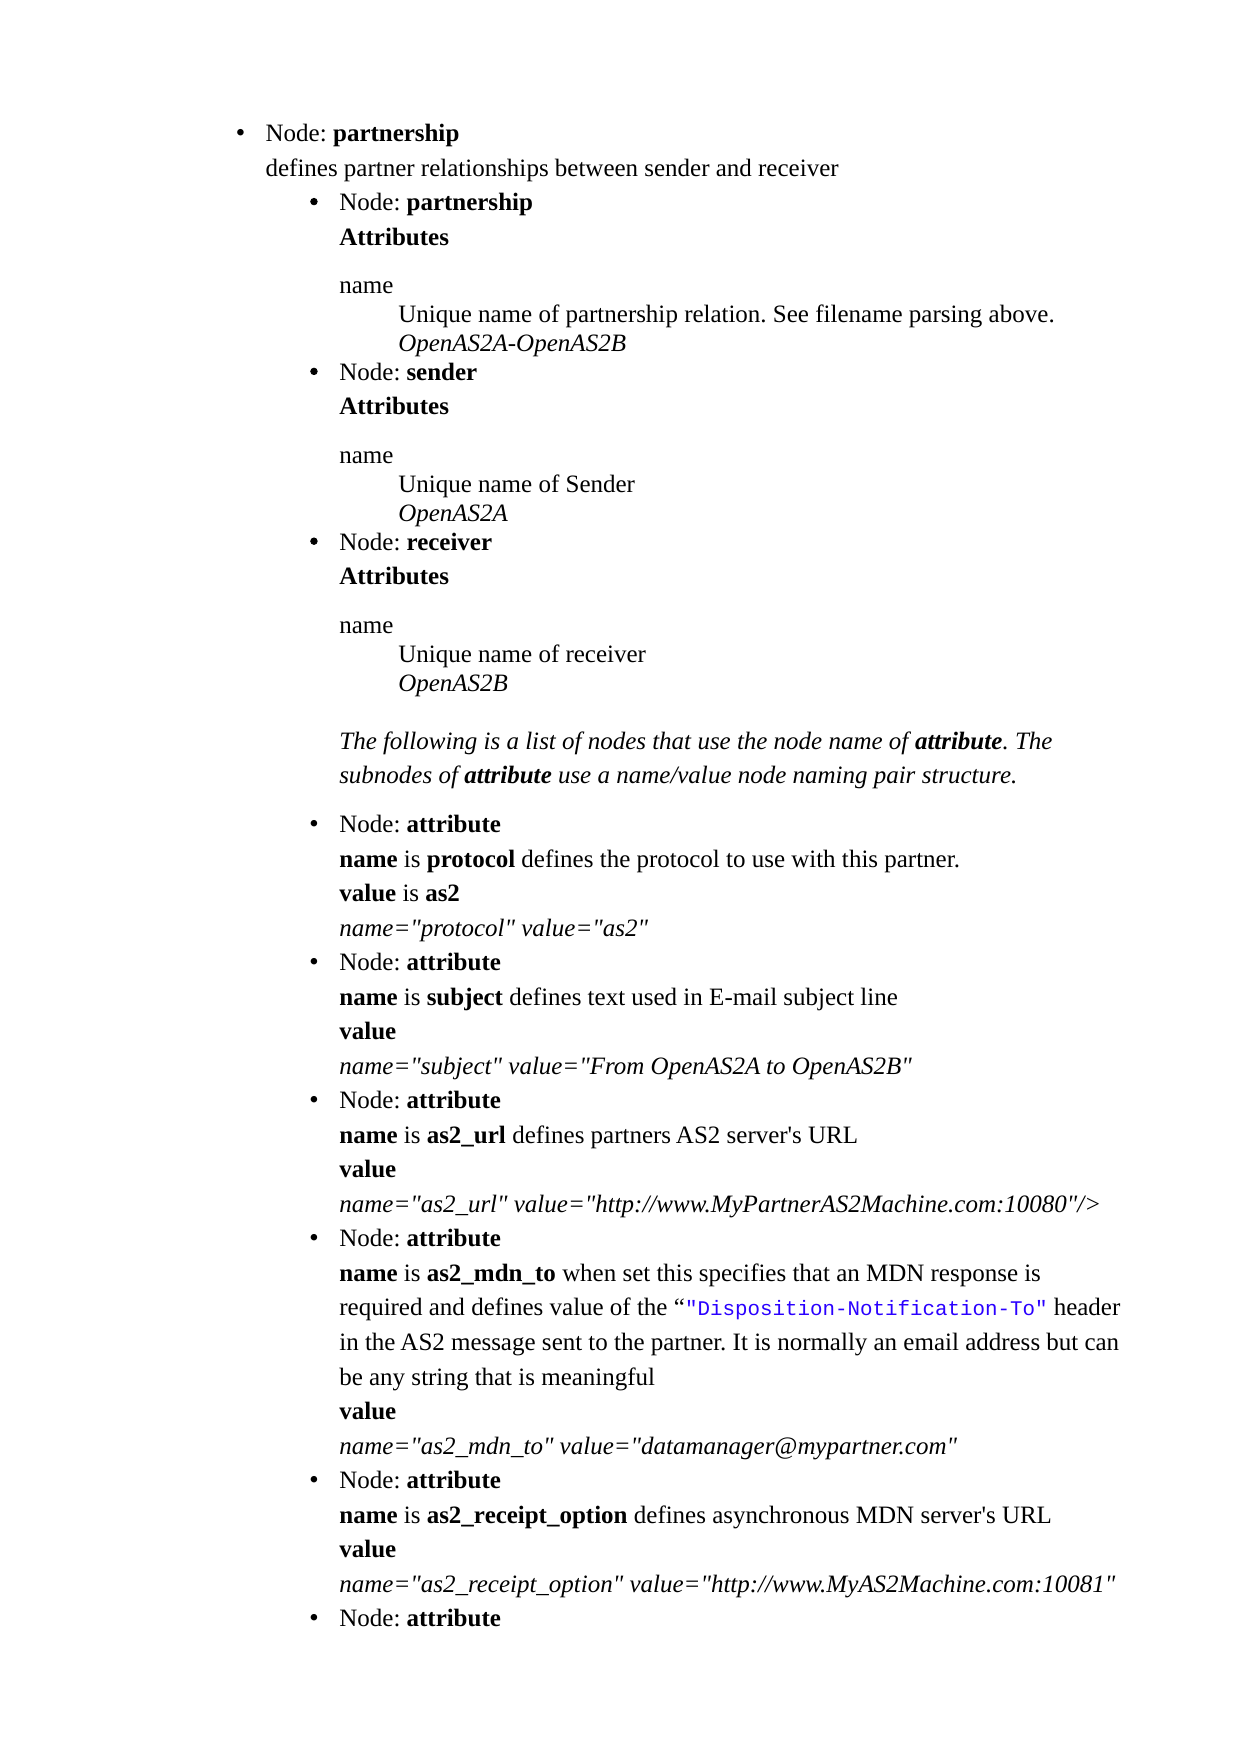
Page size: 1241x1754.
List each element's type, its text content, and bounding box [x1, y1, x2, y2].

list Node: receiver Attributes [309, 527, 1122, 590]
list Unique name of Sender OpenAS2A [369, 469, 1122, 527]
subtitle name [309, 440, 1122, 469]
subtitle name [309, 271, 1122, 299]
list Unique name of receiver OpenAS2B [369, 639, 1122, 696]
list Node: attribute name is as2_receipt_option defines asynchronous MDN server's URL value name="as2_receipt_option" value="http://www.MyAS2Machine.com:10081" [309, 1465, 1122, 1598]
list The following is a list of nodes that use the node name of attribute. The subnodes of attribute use a name/value node naming pair structure. [309, 726, 1122, 789]
list Node: attribute [309, 1603, 1122, 1632]
list Node: attribute name is as2_mdn_to when set this specifies that an MDN response is required and defines value of the “"Disposition-Notification-To" header in the AS2 message sent to the partner. It is normally an email address but can be any string that is meaningful value name="as2_mdn_to" value="datamanager@mypartner.com" [309, 1223, 1122, 1460]
list Node: attribute name is subject defines text used in E-mail subject line value name="subject" value="From OpenAS2A to OpenAS2B" [309, 947, 1122, 1079]
list Node: partnership defines partner relationships between sender and receiver [236, 118, 1122, 181]
list Node: sender Attributes [309, 357, 1122, 420]
list Unique name of partnership relation. See filename parsing above. OpenAS2A-OpenAS2B [369, 299, 1122, 357]
list Node: attribute name is protocol defines the protocol to use with this partner. value is as2 name="protocol" value="as2" [309, 809, 1122, 942]
list Node: partnership Attributes [309, 187, 1122, 250]
subtitle name [309, 610, 1122, 639]
list Node: attribute name is as2_url defines partners AS2 server's URL value name="as2_url" value="http://www.MyPartnerAS2Machine.com:10080"/> [309, 1085, 1122, 1217]
